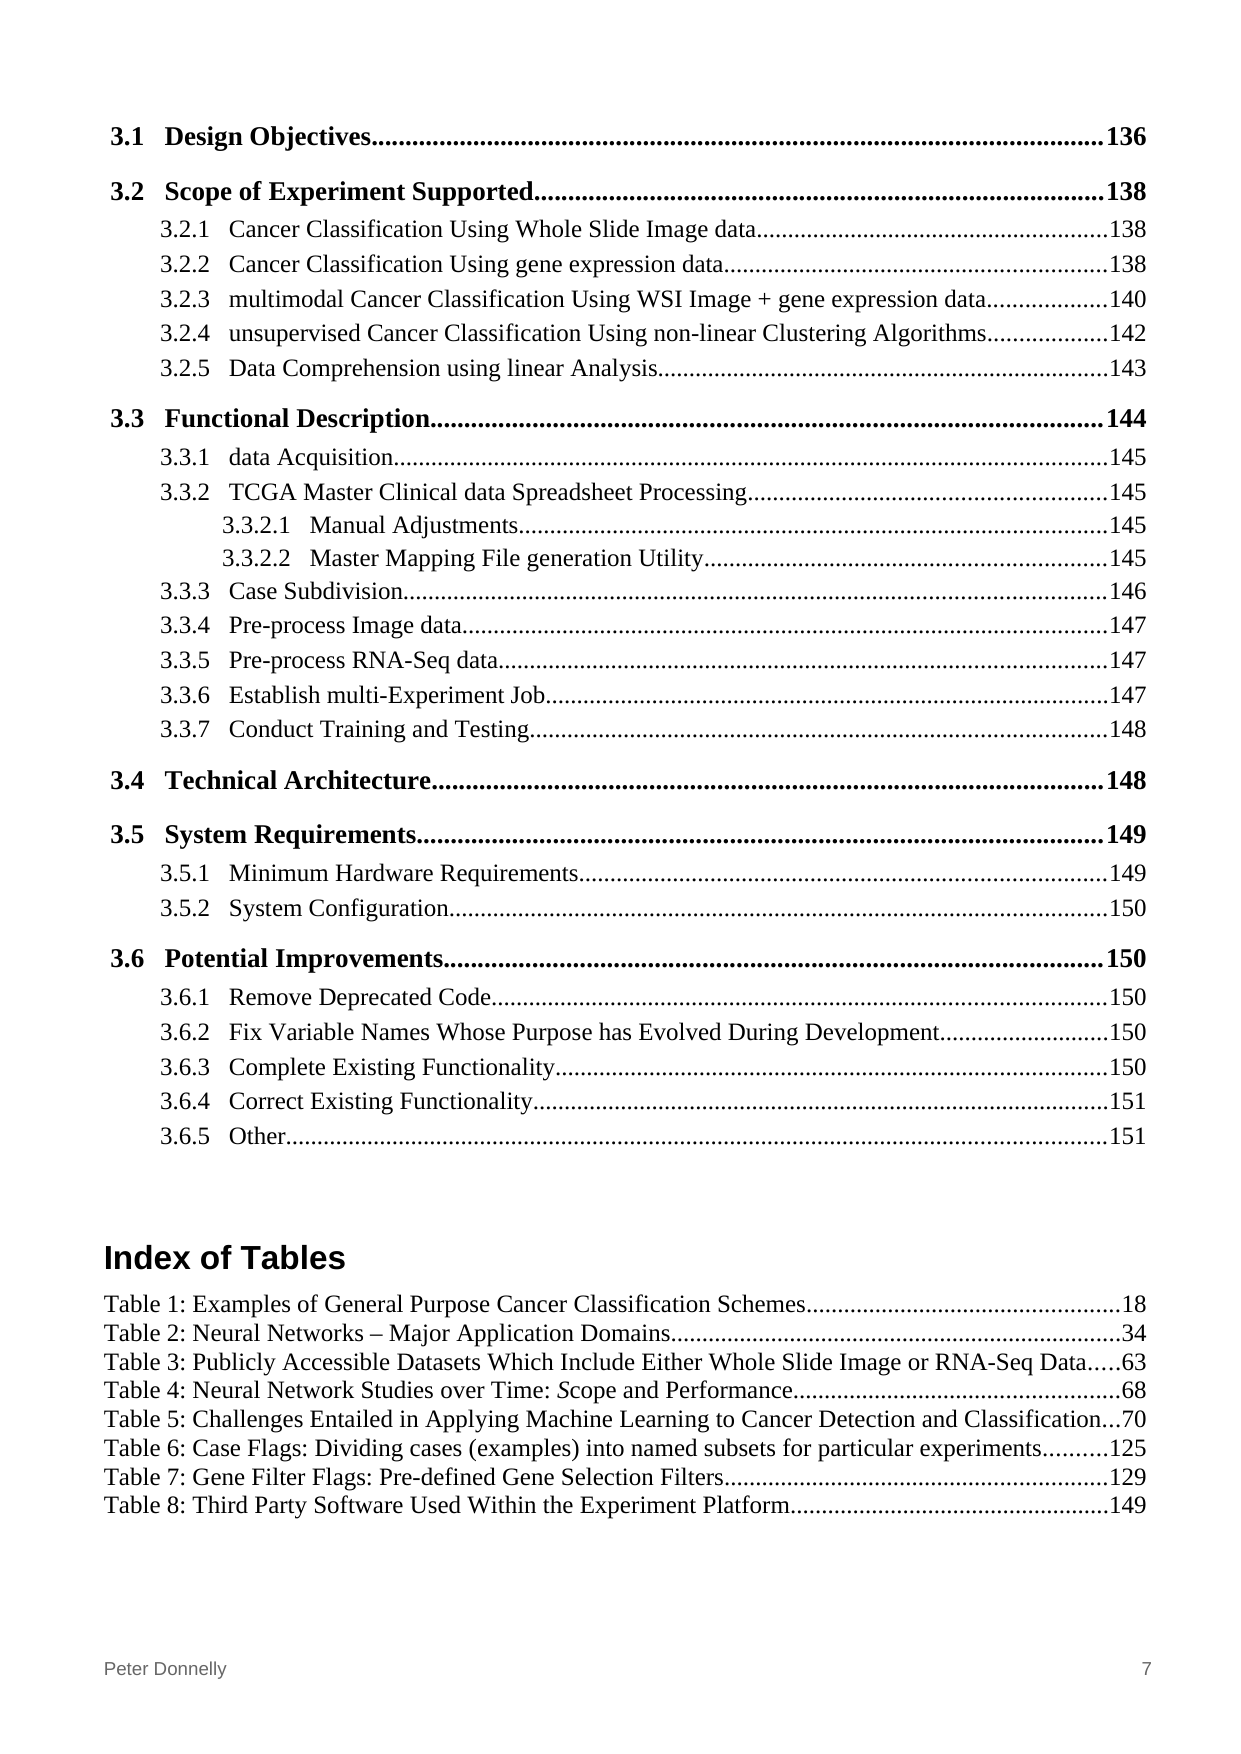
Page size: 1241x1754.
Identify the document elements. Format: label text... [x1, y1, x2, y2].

text 3.2 Scope of Experiment Supported 138 [103, 174, 1146, 206]
text 3.5 System Requirements 149 [103, 818, 1146, 850]
text 3.5.1 Minimum Hardware Requirements 149 [154, 858, 1146, 887]
text Table 7: Gene Filter Flags: Pre-defined Gene Selection Filters 129 [103, 1462, 1146, 1491]
text 3.3.3 Case Subdivision 146 [154, 576, 1146, 605]
text 3.2.5 Data Comprehension using linear Analysis 143 [154, 353, 1146, 382]
text 3.3.2.1 Manual Adjustments 145 [216, 510, 1146, 539]
text 3.3.1 data Acquisition 145 [154, 442, 1146, 471]
text 3.5.2 System Configuration 150 [154, 893, 1146, 922]
text Table 2: Neural Networks – Major Application Domains 34 [103, 1318, 1146, 1347]
text 3.2.4 unsupervised Cancer Classification Using non-linear Clustering Algorithms 142 [154, 318, 1146, 347]
text 3.3.2 TCGA Master Clinical data Spreadsheet Processing 145 [154, 477, 1146, 506]
text 3.6.3 Complete Existing Functionality 150 [154, 1052, 1146, 1080]
text Table 1: Examples of General Purpose Cancer Classification Schemes 18 [103, 1289, 1146, 1318]
text 3.2.2 Cancer Classification Using gene expression data 138 [154, 249, 1146, 278]
text 3.3.6 Establish multi-Experiment Job 147 [154, 680, 1146, 708]
text 3.1 Design Objectives 136 [103, 120, 1146, 151]
text 3.6.5 Other 151 [154, 1121, 1146, 1149]
text 3.3.7 Conduct Training and Testing 148 [154, 714, 1146, 743]
text 3.3.2.2 Master Mapping File generation Utility 145 [216, 543, 1146, 571]
text 3.4 Technical Architecture 148 [103, 764, 1146, 795]
text 3.3 Functional Description 144 [103, 402, 1146, 433]
text 3.2.1 Cancer Classification Using Whole Slide Image data 138 [154, 214, 1146, 243]
text 3.2.3 multimodal Cancer Classification Using WSI Image + gene expression data 140 [154, 284, 1146, 312]
text 3.3.5 Pre-process RNA-Seq data 147 [154, 645, 1146, 674]
text 3.6 Potential Improvements 150 [103, 942, 1146, 974]
text Table 5: Challenges Entailed in Applying Machine Learning to Cancer Detection and Classification 70 [103, 1404, 1146, 1433]
text 3.3.4 Pre-process Image data 147 [154, 611, 1146, 639]
text 3.6.4 Correct Existing Functionality 151 [154, 1086, 1146, 1115]
text Table 4: Neural Network Studies over Time: Scope and Performance 68 [103, 1376, 1146, 1404]
text Table 3: Publicly Accessible Datasets Which Include Either Whole Slide Image or RNA-Seq Data 63 [103, 1347, 1146, 1376]
text 3.6.2 Fix Variable Names Whose Purpose has Evolved During Development 150 [154, 1017, 1146, 1046]
text 3.6.1 Remove Deprecated Code 150 [154, 982, 1146, 1011]
text Table 6: Case Flags: Dividing cases (examples) into named subsets for particular experiments 125 [103, 1433, 1146, 1462]
subtitle Index of Tables [103, 1238, 1146, 1277]
text Table 8: Third Party Software Used Within the Experiment Platform 149 [103, 1491, 1146, 1519]
